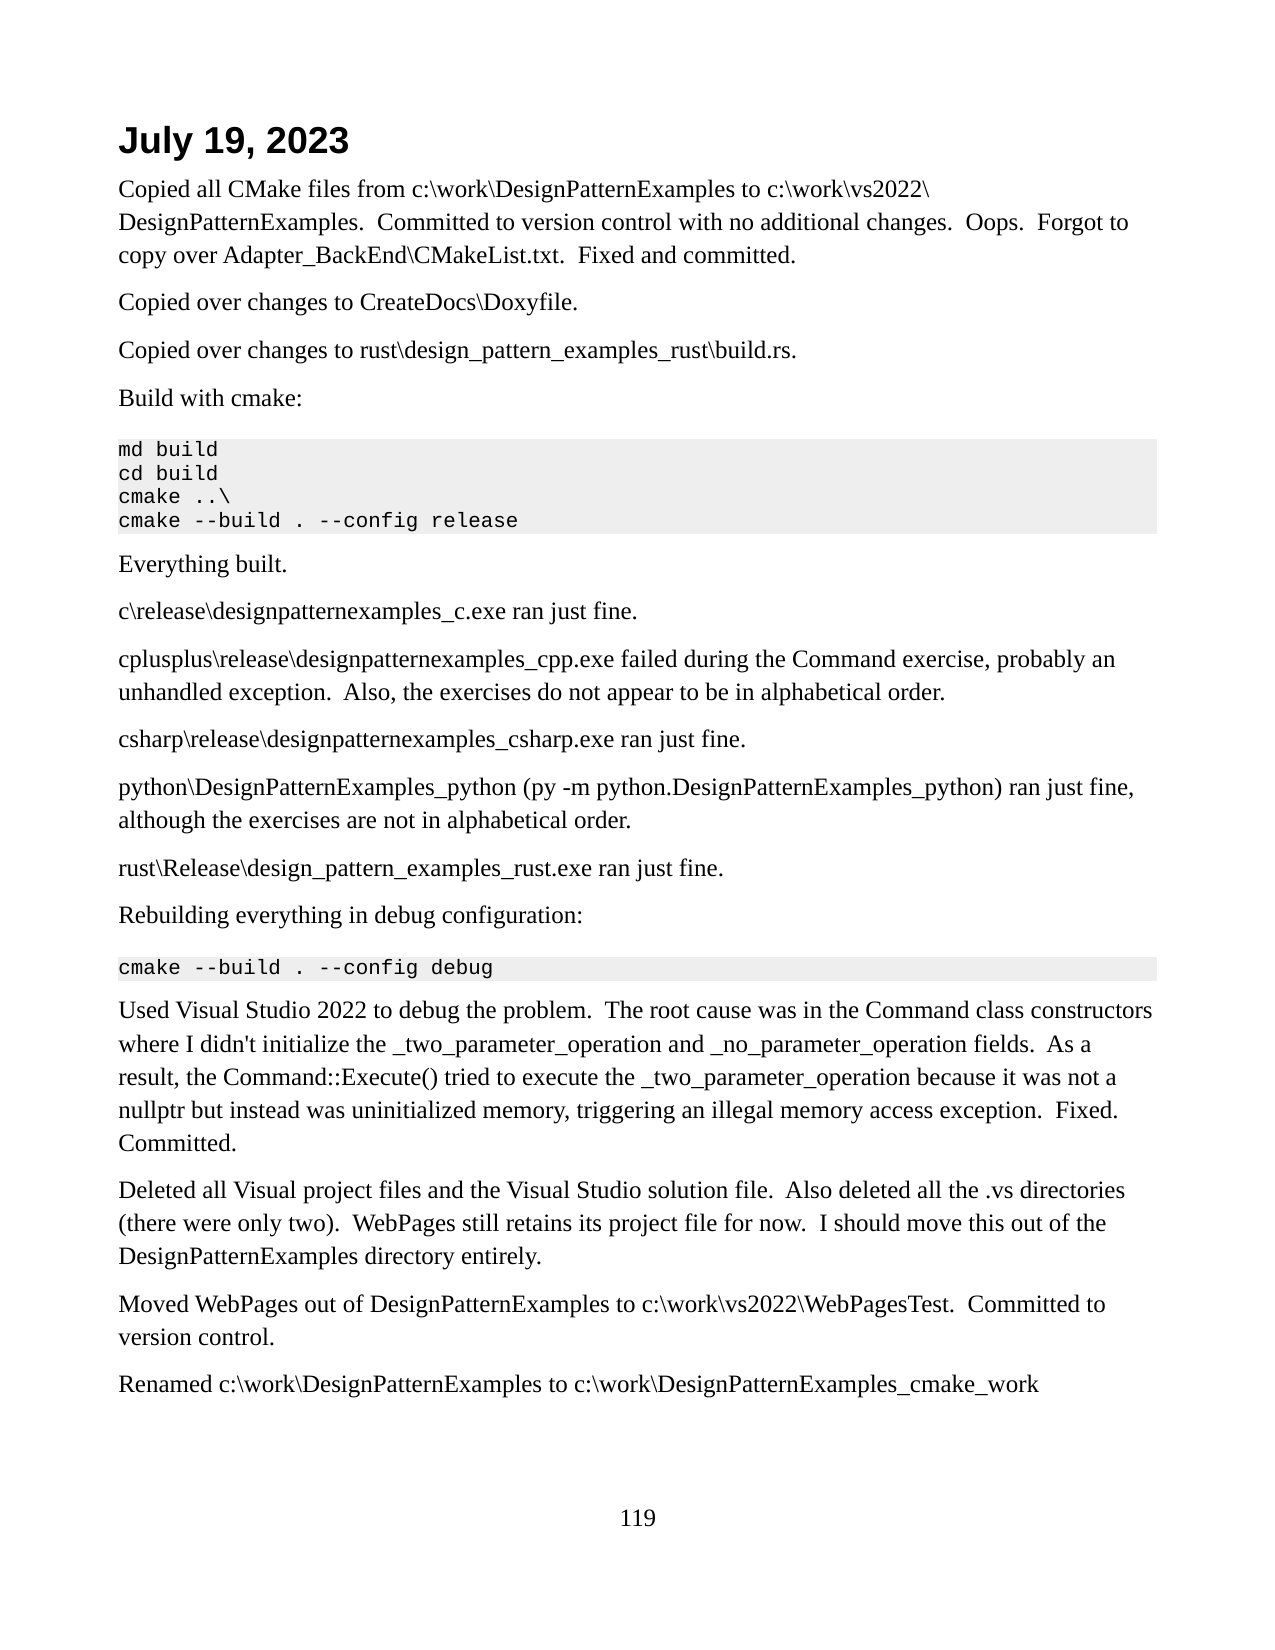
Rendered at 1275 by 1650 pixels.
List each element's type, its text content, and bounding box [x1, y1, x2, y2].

text Rebuilding everything in debug configuration: [118, 900, 1157, 929]
text Deleted all Visual project files and the Visual Studio solution file. Also deleted all the .vs directories (there were only two). WebPages still retains its project file for now. I should move this out of the DesignPatternExamples directory entirely. [118, 1175, 1157, 1270]
text Copied over changes to CreateDocs\Doxyfile. [118, 287, 1157, 316]
text cplusplus\release\designpatternexamples_cpp.exe failed during the Command exercise, probably an unhandled exception. Also, the exercises do not appear to be in alphabetical order. [118, 644, 1157, 706]
text Moved WebPages out of DesignPatternExamples to c:\work\vs2022\WebPagesTest. Committed to version control. [118, 1289, 1157, 1351]
text cmake --build . --config debug [118, 957, 1157, 981]
text cd build [118, 463, 1157, 486]
text Everything built. [118, 549, 1157, 577]
subtitle July 19, 2023 [118, 118, 1157, 161]
text Copied all CMake files from c:\work\DesignPatternExamples to c:\work\vs2022\DesignPatternExamples. Committed to version control with no additional changes. Oops. Forgot to copy over Adapter_BackEnd\CMakeList.txt. Fixed and committed. [118, 174, 1157, 268]
text Renamed c:\work\DesignPatternExamples to c:\work\DesignPatternExamples_cmake_work [118, 1369, 1157, 1398]
text Build with cmake: [118, 383, 1157, 411]
text python\DesignPatternExamples_python (py -m python.DesignPatternExamples_python) ran just fine, although the exercises are not in alphabetical order. [118, 772, 1157, 834]
text cmake --build . --config release [118, 510, 1157, 534]
text Copied over changes to rust\design_pattern_examples_rust\build.rs. [118, 335, 1157, 364]
text md build [118, 439, 1157, 463]
text Used Visual Studio 2022 to debug the problem. The root cause was in the Command class constructors where I didn't initialize the _two_parameter_operation and _no_parameter_operation fields. As a result, the Command::Execute() tried to execute the _two_parameter_operation because it was not a nullptr but instead was uninitialized memory, triggering an illegal memory access exception. Fixed. Committed. [118, 996, 1157, 1156]
text cmake ..\ [118, 486, 1157, 510]
text csharp\release\designpatternexamples_csharp.exe ran just fine. [118, 724, 1157, 753]
text rust\Release\design_pattern_examples_rust.exe ran just fine. [118, 853, 1157, 882]
text c\release\designpatternexamples_c.exe ran just fine. [118, 596, 1157, 625]
